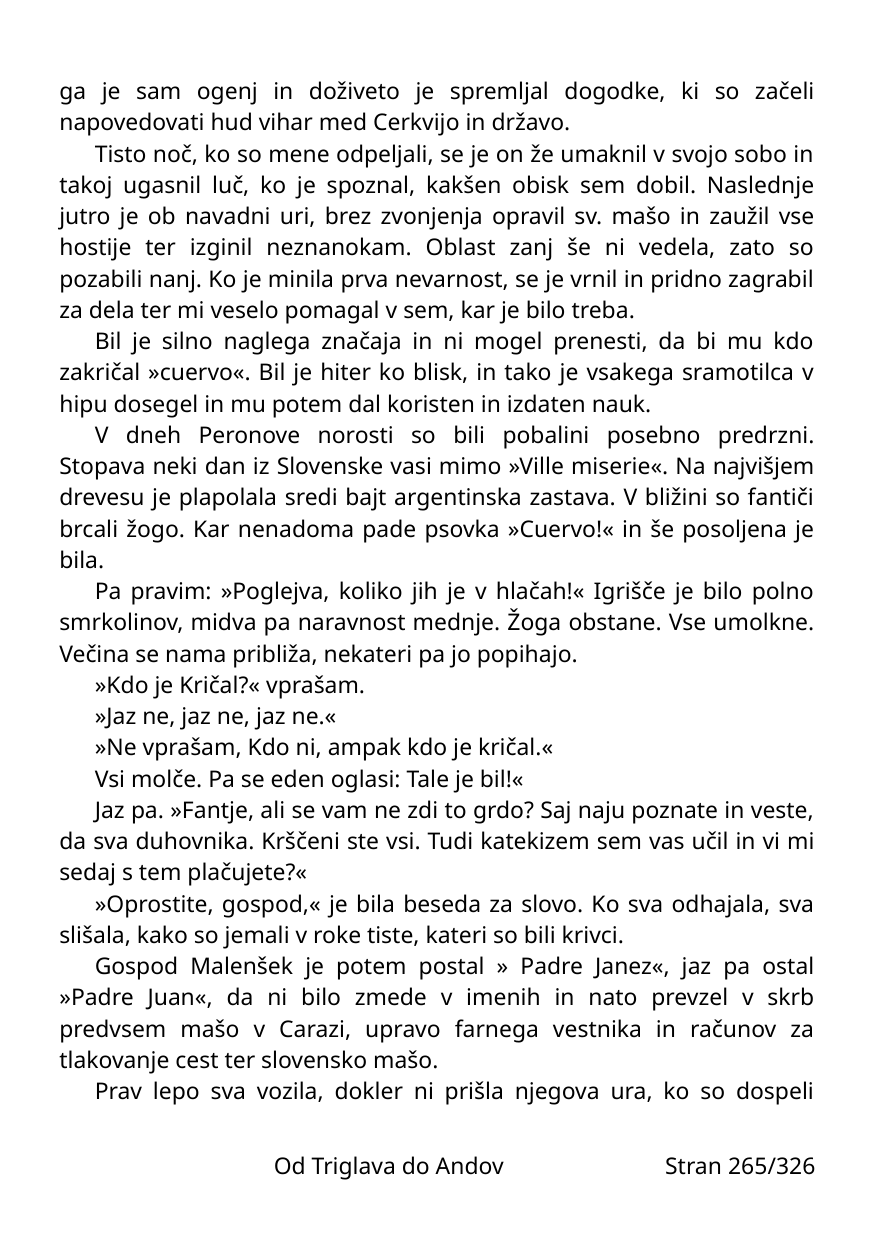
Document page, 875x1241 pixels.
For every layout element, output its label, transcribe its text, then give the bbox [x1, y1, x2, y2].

text Prav lepo sva vozila, dokler ni prišla njegova ura, ko so dospeli [59, 1075, 815, 1106]
text ga je sam ogenj in doživeto je spremljal dogodke, ki so začeli napovedovati hud vihar med Cerkvijo in državo. [59, 75, 815, 137]
text V dneh Peronove norosti so bili pobalini posebno predrzni. Stopava neki dan iz Slovenske vasi mimo »Ville miserie«. Na najvišjem drevesu je plapolala sredi bajt argentinska zastava. V bližini so fantiči brcali žogo. Kar nenadoma pade psovka »Cuervo!« in še posoljena je bila. [59, 419, 815, 575]
text »Oprostite, gospod,« je bila beseda za slovo. Ko sva odhajala, sva slišala, kako so jemali v roke tiste, kateri so bili krivci. [59, 887, 815, 950]
text »Jaz ne, jaz ne, jaz ne.« [59, 700, 815, 731]
text »Kdo je Kričal?« vprašam. [59, 669, 815, 700]
text Vsi molče. Pa se eden oglasi: Tale je bil!« [59, 762, 815, 794]
text Tisto noč, ko so mene odpeljali, se je on že umaknil v svojo sobo in takoj ugasnil luč, ko je spoznal, kakšen obisk sem dobil. Naslednje jutro je ob navadni uri, brez zvonjenja opravil sv. mašo in zaužil vse hostije ter izginil neznanokam. Oblast zanj še ni vedela, zato so pozabili nanj. Ko je minila prva nevarnost, se je vrnil in pridno zagrabil za dela ter mi veselo pomagal v sem, kar je bilo treba. [59, 137, 815, 325]
text Gospod Malenšek je potem postal » Padre Janez«, jaz pa ostal »Padre Juan«, da ni bilo zmede v imenih in nato prevzel v skrb predvsem mašo v Carazi, upravo farnega vestnika in računov za tlakovanje cest ter slovensko mašo. [59, 950, 815, 1075]
text »Ne vprašam, Kdo ni, ampak kdo je kričal.« [59, 731, 815, 762]
text Bil je silno naglega značaja in ni mogel prenesti, da bi mu kdo zakričal »cuervo«. Bil je hiter ko blisk, in tako je vsakega sramotilca v hipu dosegel in mu potem dal koristen in izdaten nauk. [59, 325, 815, 419]
text Pa pravim: »Poglejva, koliko jih je v hlačah!« Igrišče je bilo polno smrkolinov, midva pa naravnost mednje. Žoga obstane. Vse umolkne. Večina se nama približa, nekateri pa jo popihajo. [59, 575, 815, 669]
text Jaz pa. »Fantje, ali se vam ne zdi to grdo? Saj naju poznate in veste, da sva duhovnika. Krščeni ste vsi. Tudi katekizem sem vas učil in vi mi sedaj s tem plačujete?« [59, 794, 815, 887]
